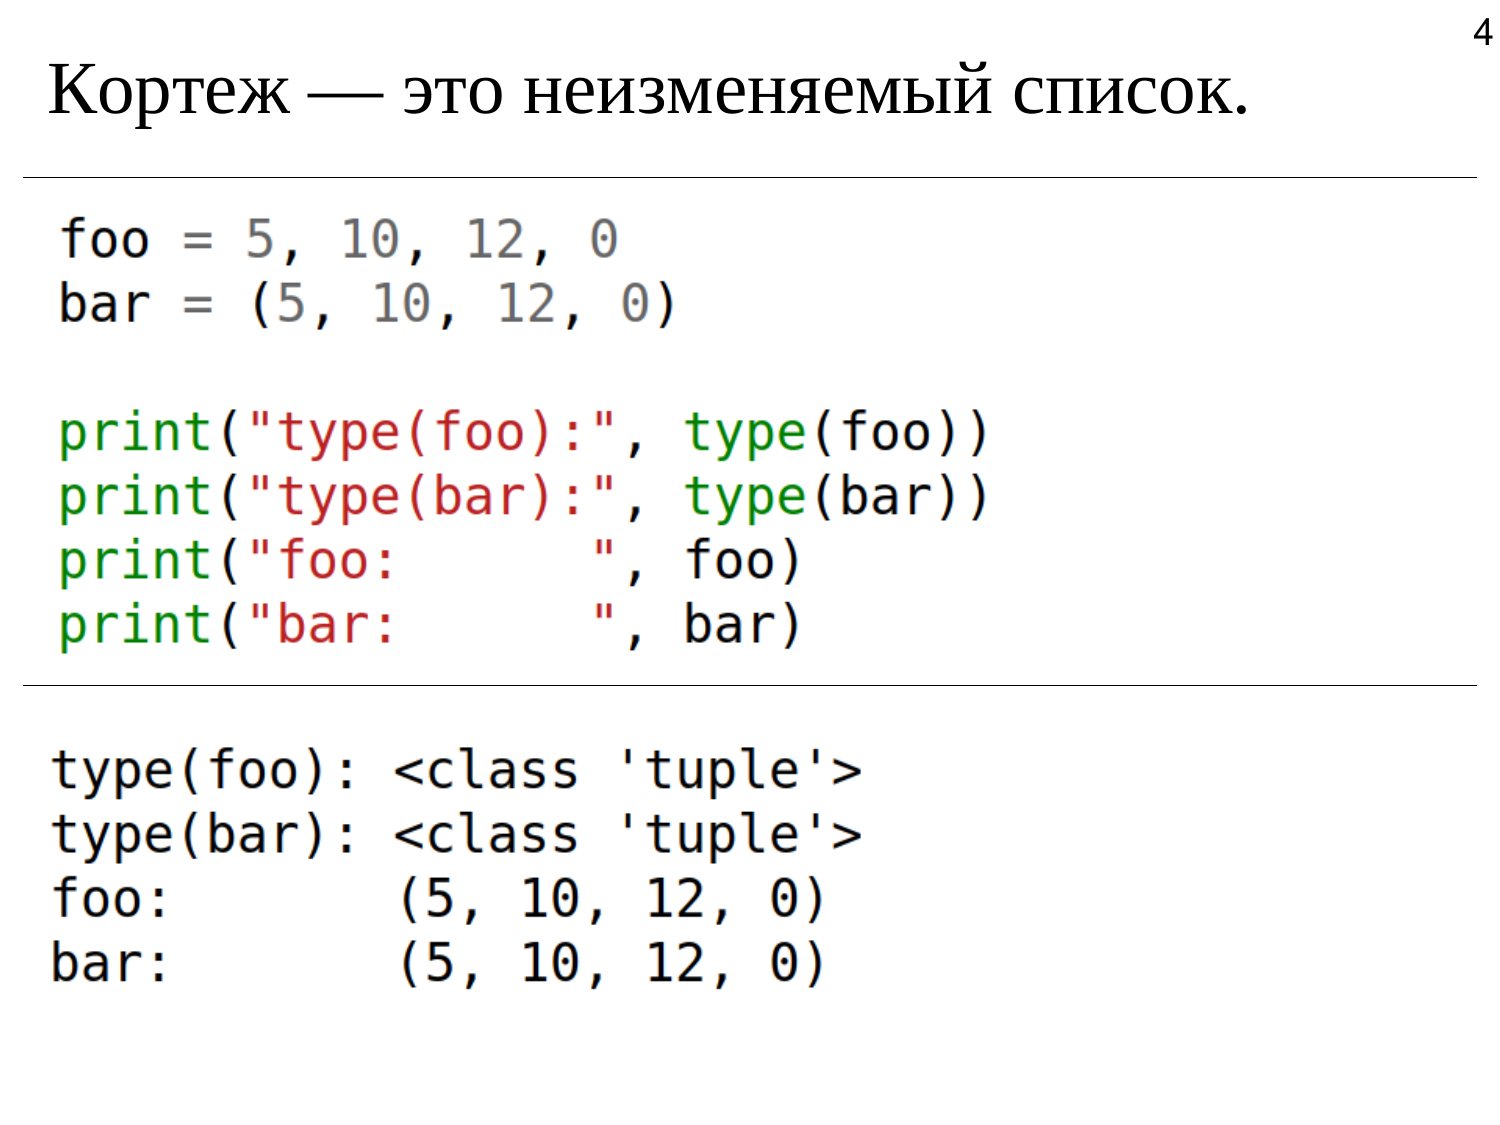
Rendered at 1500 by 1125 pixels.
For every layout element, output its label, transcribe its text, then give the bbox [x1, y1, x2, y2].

picture [43, 200, 1004, 672]
text_box Кортеж — это неизменяемый список. [47, 31, 1268, 136]
picture [38, 732, 875, 1005]
